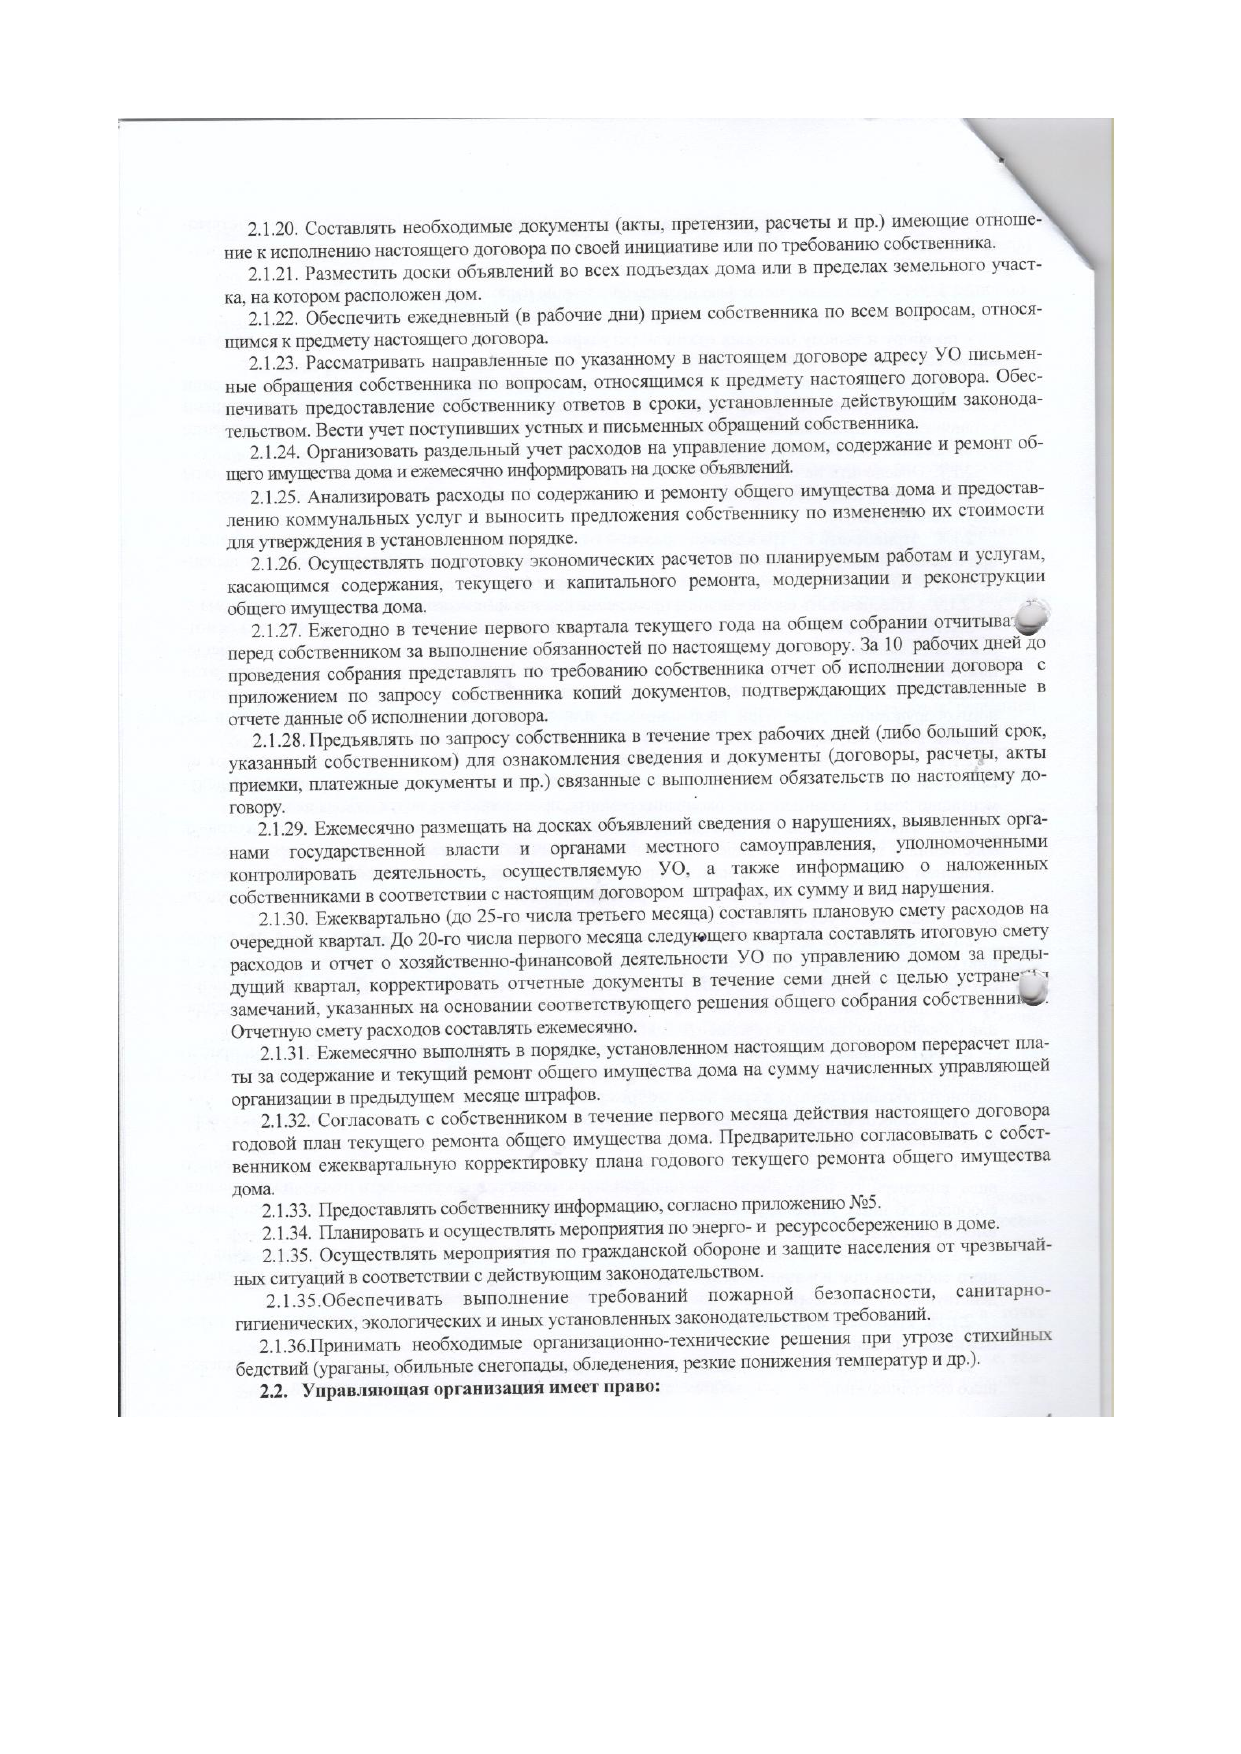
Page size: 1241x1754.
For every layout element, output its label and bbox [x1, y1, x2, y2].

picture [118, 118, 1123, 1417]
